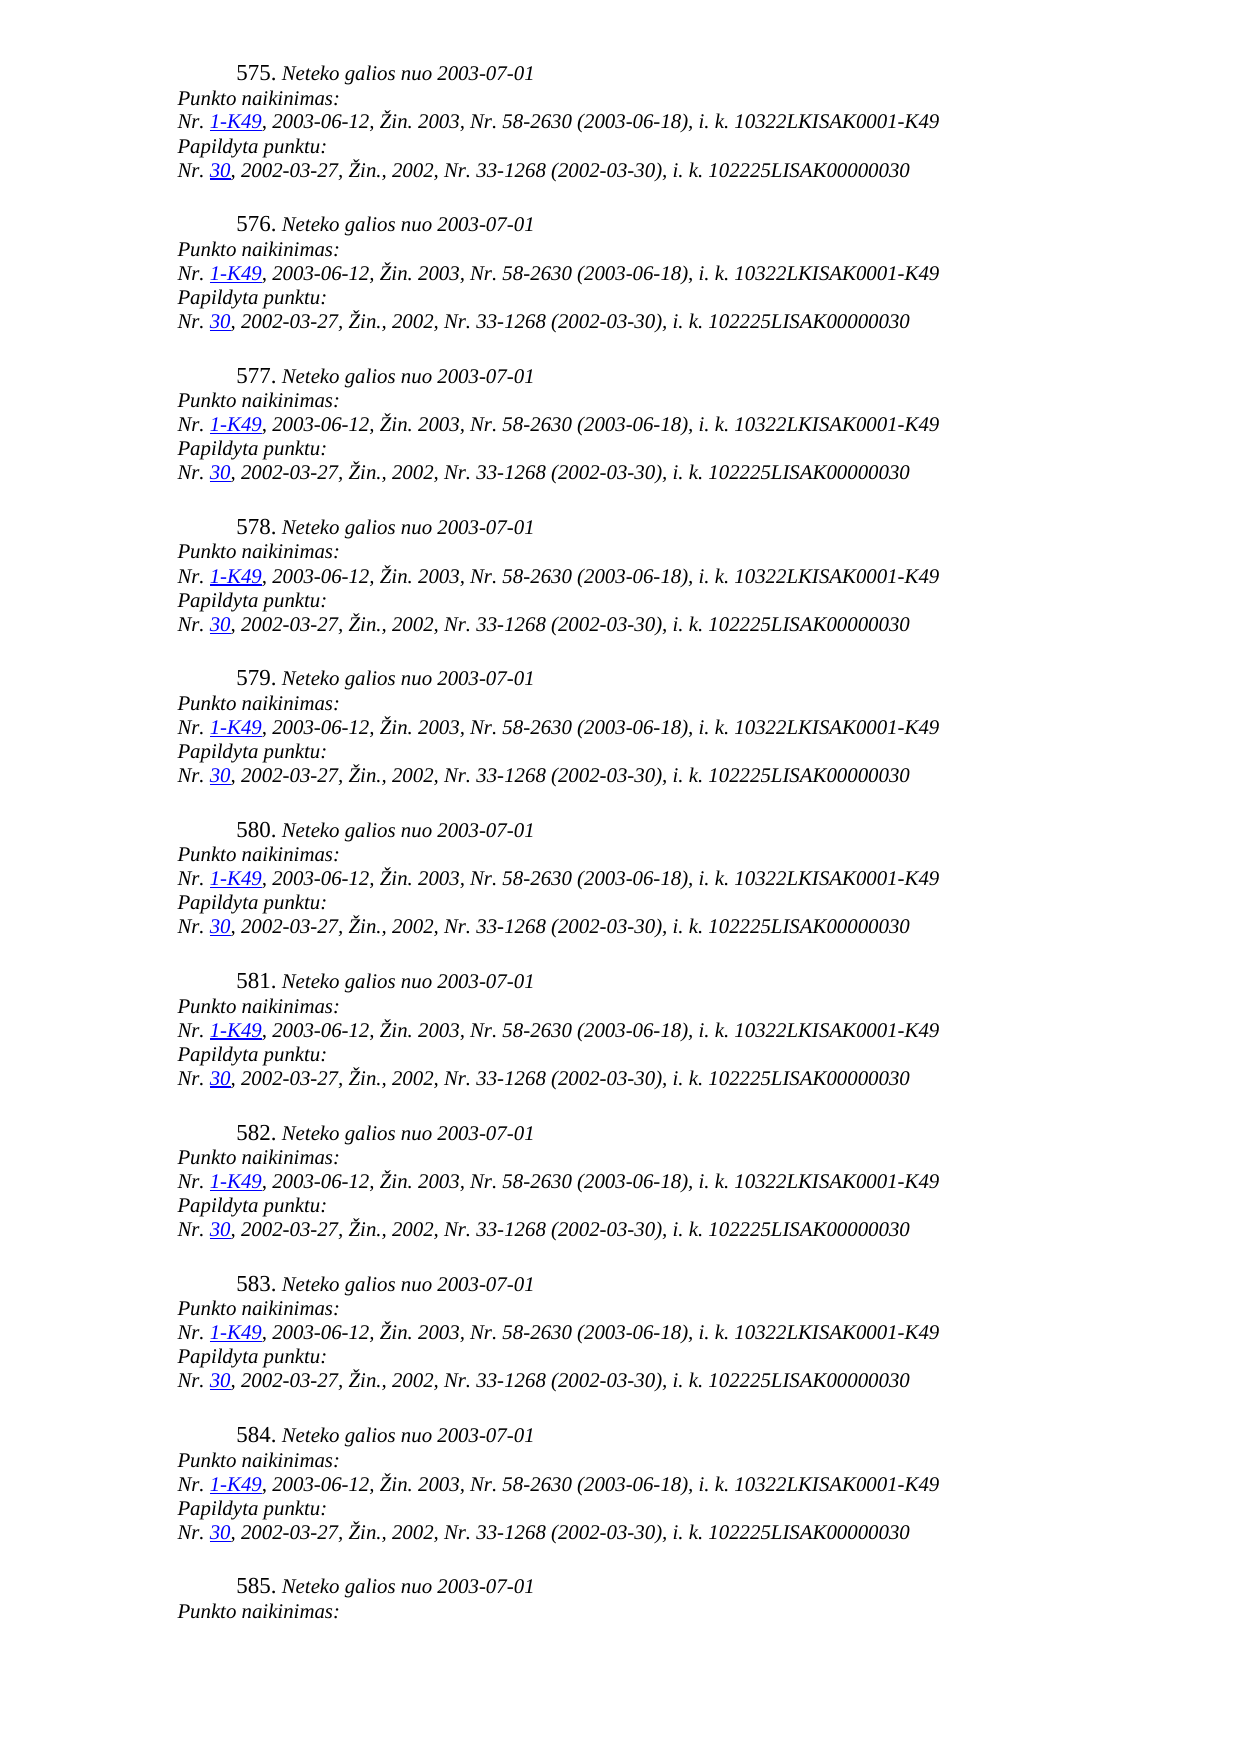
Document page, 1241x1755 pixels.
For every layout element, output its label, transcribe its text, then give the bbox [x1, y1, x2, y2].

text Papildyta punktu: [177, 133, 1181, 158]
text 578. Neteko galios nuo 2003-07-01 [177, 513, 1181, 539]
text Nr. 1-K49, 2003-06-12, Žin. 2003, Nr. 58-2630 (2003-06-18), i. k. 10322LKISAK0001-K49 [177, 715, 1181, 739]
text Nr. 1-K49, 2003-06-12, Žin. 2003, Nr. 58-2630 (2003-06-18), i. k. 10322LKISAK0001-K49 [177, 1320, 1181, 1344]
text Nr. 30, 2002-03-27, Žin., 2002, Nr. 33-1268 (2002-03-30), i. k. 102225LISAK00000030 [177, 612, 1181, 636]
text Punkto naikinimas: [177, 1145, 1181, 1169]
text Punkto naikinimas: [177, 1448, 1181, 1472]
text Nr. 1-K49, 2003-06-12, Žin. 2003, Nr. 58-2630 (2003-06-18), i. k. 10322LKISAK0001-K49 [177, 1018, 1181, 1042]
text Punkto naikinimas: [177, 691, 1181, 715]
text Nr. 1-K49, 2003-06-12, Žin. 2003, Nr. 58-2630 (2003-06-18), i. k. 10322LKISAK0001-K49 [177, 866, 1181, 890]
text Nr. 1-K49, 2003-06-12, Žin. 2003, Nr. 58-2630 (2003-06-18), i. k. 10322LKISAK0001-K49 [177, 261, 1181, 285]
text Nr. 30, 2002-03-27, Žin., 2002, Nr. 33-1268 (2002-03-30), i. k. 102225LISAK00000030 [177, 309, 1181, 333]
text Punkto naikinimas: [177, 842, 1181, 866]
text Nr. 30, 2002-03-27, Žin., 2002, Nr. 33-1268 (2002-03-30), i. k. 102225LISAK00000030 [177, 460, 1181, 484]
text Papildyta punktu: [177, 890, 1181, 914]
text Nr. 1-K49, 2003-06-12, Žin. 2003, Nr. 58-2630 (2003-06-18), i. k. 10322LKISAK0001-K49 [177, 109, 1181, 133]
text Papildyta punktu: [177, 739, 1181, 763]
text Nr. 30, 2002-03-27, Žin., 2002, Nr. 33-1268 (2002-03-30), i. k. 102225LISAK00000030 [177, 158, 1181, 182]
text Punkto naikinimas: [177, 1296, 1181, 1320]
text 575. Neteko galios nuo 2003-07-01 [177, 59, 1181, 85]
text 584. Neteko galios nuo 2003-07-01 [177, 1421, 1181, 1448]
text Nr. 30, 2002-03-27, Žin., 2002, Nr. 33-1268 (2002-03-30), i. k. 102225LISAK00000030 [177, 914, 1181, 938]
text Punkto naikinimas: [177, 388, 1181, 412]
text 580. Neteko galios nuo 2003-07-01 [177, 816, 1181, 842]
text 577. Neteko galios nuo 2003-07-01 [177, 362, 1181, 388]
text Papildyta punktu: [177, 1496, 1181, 1520]
text Punkto naikinimas: [177, 237, 1181, 261]
text 585. Neteko galios nuo 2003-07-01 [177, 1573, 1181, 1599]
text Nr. 1-K49, 2003-06-12, Žin. 2003, Nr. 58-2630 (2003-06-18), i. k. 10322LKISAK0001-K49 [177, 1472, 1181, 1496]
text 576. Neteko galios nuo 2003-07-01 [177, 210, 1181, 237]
text Papildyta punktu: [177, 1193, 1181, 1217]
text Papildyta punktu: [177, 285, 1181, 309]
text Punkto naikinimas: [177, 993, 1181, 1018]
text Nr. 30, 2002-03-27, Žin., 2002, Nr. 33-1268 (2002-03-30), i. k. 102225LISAK00000030 [177, 1066, 1181, 1090]
text 582. Neteko galios nuo 2003-07-01 [177, 1118, 1181, 1145]
text 583. Neteko galios nuo 2003-07-01 [177, 1270, 1181, 1296]
text Nr. 1-K49, 2003-06-12, Žin. 2003, Nr. 58-2630 (2003-06-18), i. k. 10322LKISAK0001-K49 [177, 1169, 1181, 1193]
text Nr. 30, 2002-03-27, Žin., 2002, Nr. 33-1268 (2002-03-30), i. k. 102225LISAK00000030 [177, 1520, 1181, 1544]
text 579. Neteko galios nuo 2003-07-01 [177, 664, 1181, 691]
text Nr. 30, 2002-03-27, Žin., 2002, Nr. 33-1268 (2002-03-30), i. k. 102225LISAK00000030 [177, 1368, 1181, 1392]
text Papildyta punktu: [177, 436, 1181, 460]
text Punkto naikinimas: [177, 539, 1181, 563]
text Nr. 1-K49, 2003-06-12, Žin. 2003, Nr. 58-2630 (2003-06-18), i. k. 10322LKISAK0001-K49 [177, 563, 1181, 588]
text Papildyta punktu: [177, 1344, 1181, 1368]
text Nr. 30, 2002-03-27, Žin., 2002, Nr. 33-1268 (2002-03-30), i. k. 102225LISAK00000030 [177, 763, 1181, 787]
text Nr. 30, 2002-03-27, Žin., 2002, Nr. 33-1268 (2002-03-30), i. k. 102225LISAK00000030 [177, 1217, 1181, 1241]
text Papildyta punktu: [177, 588, 1181, 612]
text Punkto naikinimas: [177, 85, 1181, 109]
text 581. Neteko galios nuo 2003-07-01 [177, 967, 1181, 993]
text Nr. 1-K49, 2003-06-12, Žin. 2003, Nr. 58-2630 (2003-06-18), i. k. 10322LKISAK0001-K49 [177, 412, 1181, 436]
text Punkto naikinimas: [177, 1599, 1181, 1623]
text Papildyta punktu: [177, 1042, 1181, 1066]
